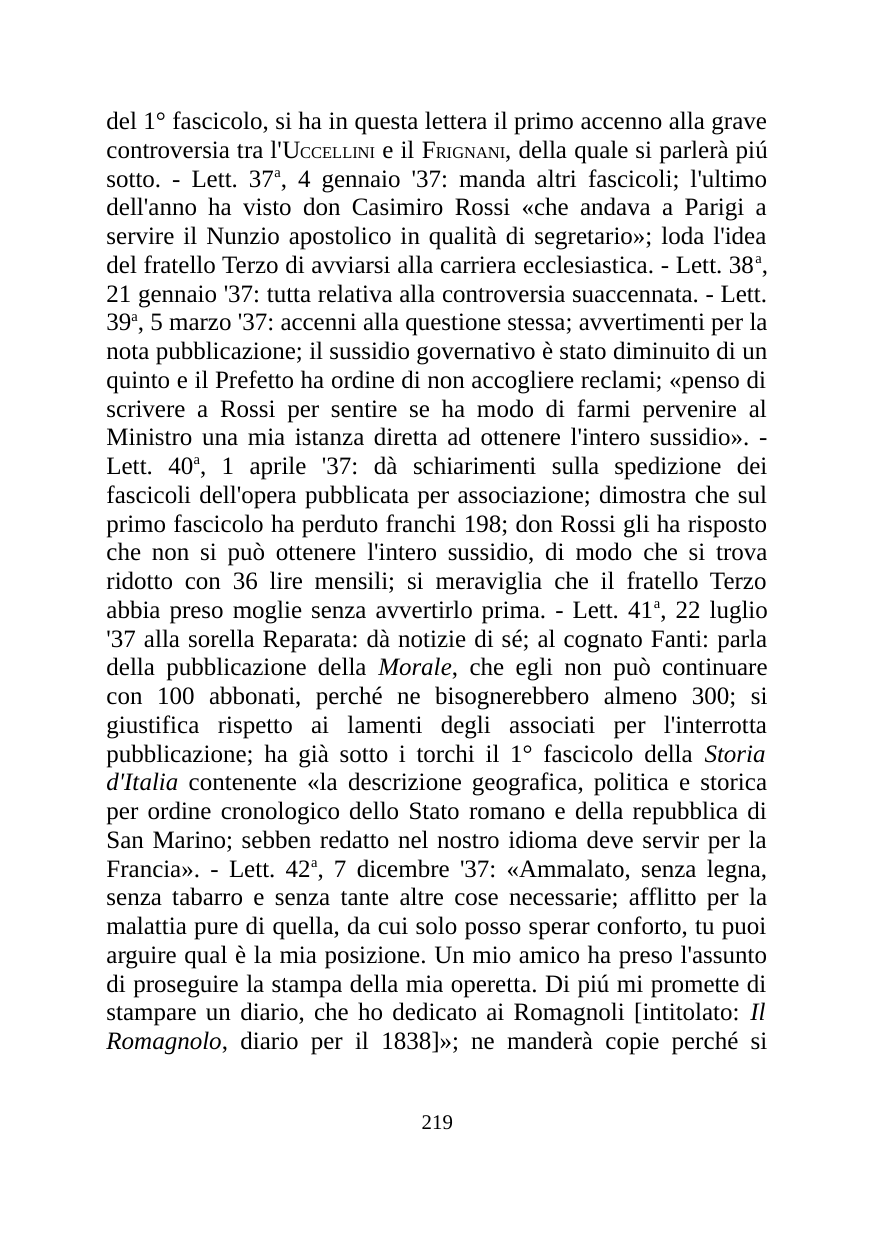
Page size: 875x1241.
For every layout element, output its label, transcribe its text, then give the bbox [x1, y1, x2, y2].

text del 1° fascicolo, si ha in questa lettera il primo accenno alla grave controversia tra l'Uccellini e il Frignani, della quale si parlerà piú sotto. - Lett. 37a, 4 gennaio '37: manda altri fascicoli; l'ultimo dell'anno ha visto don Casimiro Rossi «che andava a Parigi a servire il Nunzio apostolico in qualità di segretario»; loda l'idea del fratello Terzo di avviarsi alla carriera ecclesiastica. - Lett. 38a, 21 gennaio '37: tutta relativa alla controversia suaccennata. - Lett. 39a, 5 marzo '37: accenni alla questione stessa; avvertimenti per la nota pubblicazione; il sussidio governativo è stato diminuito di un quinto e il Prefetto ha ordine di non accogliere reclami; «penso di scrivere a Rossi per sentire se ha modo di farmi pervenire al Ministro una mia istanza diretta ad ottenere l'intero sussidio». - Lett. 40a, 1 aprile '37: dà schiarimenti sulla spedizione dei fascicoli dell'opera pubblicata per associazione; dimostra che sul primo fascicolo ha perduto franchi 198; don Rossi gli ha risposto che non si può ottenere l'intero sussidio, di modo che si trova ridotto con 36 lire mensili; si meraviglia che il fratello Terzo abbia preso moglie senza avvertirlo prima. - Lett. 41a, 22 luglio '37 alla sorella Reparata: dà notizie di sé; al cognato Fanti: parla della pubblicazione della Morale, che egli non può continuare con 100 abbonati, perché ne bisognerebbero almeno 300; si giustifica rispetto ai lamenti degli associati per l'interrotta pubblicazione; ha già sotto i torchi il 1° fascicolo della Storia d'Italia contenente «la descrizione geografica, politica e storica per ordine cronologico dello Stato romano e della repubblica di San Marino; sebben redatto nel nostro idioma deve servir per la Francia». - Lett. 42a, 7 dicembre '37: «Ammalato, senza legna, senza tabarro e senza tante altre cose necessarie; afflitto per la malattia pure di quella, da cui solo posso sperar conforto, tu puoi arguire qual è la mia posizione. Un mio amico ha preso l'assunto di proseguire la stampa della mia operetta. Di piú mi promette di stampare un diario, che ho dedicato ai Romagnoli [intitolato: Il Romagnolo, diario per il 1838]»; ne manderà copie perché si [106, 106, 768, 1055]
